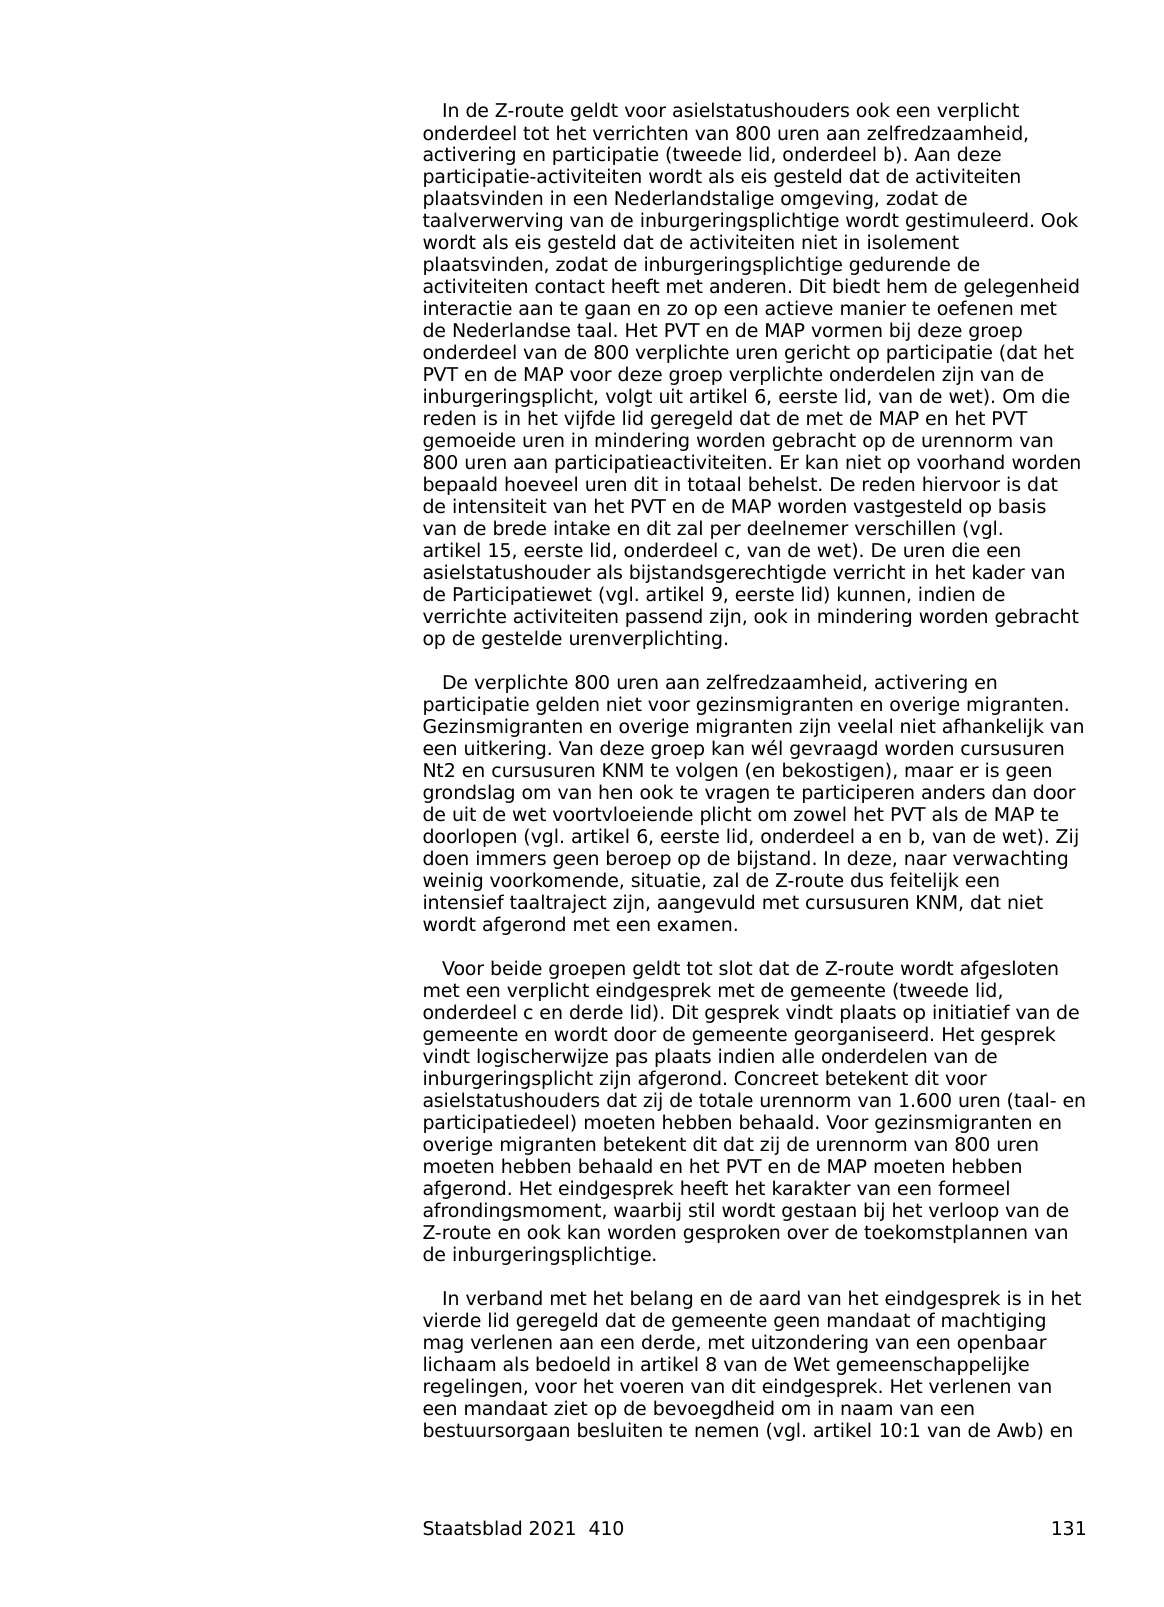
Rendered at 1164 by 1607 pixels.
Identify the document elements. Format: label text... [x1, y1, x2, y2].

text In de Z-route geldt voor asielstatushouders ook een verplicht onderdeel tot het verrichten van 800 uren aan zelfredzaamheid, activering en participatie (tweede lid, onderdeel b). Aan deze participatie-activiteiten wordt als eis gesteld dat de activiteiten plaatsvinden in een Nederlandstalige omgeving, zodat de taalverwerving van de inburgeringsplichtige wordt gestimuleerd. Ook wordt als eis gesteld dat de activiteiten niet in isolement plaatsvinden, zodat de inburgeringsplichtige gedurende de activiteiten contact heeft met anderen. Dit biedt hem de gelegenheid interactie aan te gaan en zo op een actieve manier te oefenen met de Nederlandse taal. Het PVT en de MAP vormen bij deze groep onderdeel van de 800 verplichte uren gericht op participatie (dat het PVT en de MAP voor deze groep verplichte onderdelen zijn van de inburgeringsplicht, volgt uit artikel 6, eerste lid, van de wet). Om die reden is in het vijfde lid geregeld dat de met de MAP en het PVT gemoeide uren in mindering worden gebracht op de urennorm van 800 uren aan participatieactiviteiten. Er kan niet op voorhand worden bepaald hoeveel uren dit in totaal behelst. De reden hiervoor is dat de intensiteit van het PVT en de MAP worden vastgesteld op basis van de brede intake en dit zal per deelnemer verschillen (vgl. artikel 15, eerste lid, onderdeel c, van de wet). De uren die een asielstatushouder als bijstandsgerechtigde verricht in het kader van de Participatiewet (vgl. artikel 9, eerste lid) kunnen, indien de verrichte activiteiten passend zijn, ook in mindering worden gebracht op de gestelde urenverplichting. [422, 100, 1087, 650]
text Voor beide groepen geldt tot slot dat de Z-route wordt afgesloten met een verplicht eindgesprek met de gemeente (tweede lid, onderdeel c en derde lid). Dit gesprek vindt plaats op initiatief van de gemeente en wordt door de gemeente georganiseerd. Het gesprek vindt logischerwijze pas plaats indien alle onderdelen van de inburgeringsplicht zijn afgerond. Concreet betekent dit voor asielstatushouders dat zij de totale urennorm van 1.600 uren (taal- en participatiedeel) moeten hebben behaald. Voor gezinsmigranten en overige migranten betekent dit dat zij de urennorm van 800 uren moeten hebben behaald en het PVT en de MAP moeten hebben afgerond. Het eindgesprek heeft het karakter van een formeel afrondingsmoment, waarbij stil wordt gestaan bij het verloop van de Z-route en ook kan worden gesproken over de toekomstplannen van de inburgeringsplichtige. [422, 958, 1087, 1266]
text De verplichte 800 uren aan zelfredzaamheid, activering en participatie gelden niet voor gezinsmigranten en overige migranten. Gezinsmigranten en overige migranten zijn veelal niet afhankelijk van een uitkering. Van deze groep kan wél gevraagd worden cursusuren Nt2 en cursusuren KNM te volgen (en bekostigen), maar er is geen grondslag om van hen ook te vragen te participeren anders dan door de uit de wet voortvloeiende plicht om zowel het PVT als de MAP te doorlopen (vgl. artikel 6, eerste lid, onderdeel a en b, van de wet). Zij doen immers geen beroep op de bijstand. In deze, naar verwachting weinig voorkomende, situatie, zal de Z-route dus feitelijk een intensief taaltraject zijn, aangevuld met cursusuren KNM, dat niet wordt afgerond met een examen. [422, 672, 1087, 936]
text In verband met het belang en de aard van het eindgesprek is in het vierde lid geregeld dat de gemeente geen mandaat of machtiging mag verlenen aan een derde, met uitzondering van een openbaar lichaam als bedoeld in artikel 8 van de Wet gemeenschappelijke regelingen, voor het voeren van dit eindgesprek. Het verlenen van een mandaat ziet op de bevoegdheid om in naam van een bestuursorgaan besluiten te nemen (vgl. artikel 10:1 van de Awb) en [422, 1288, 1087, 1442]
